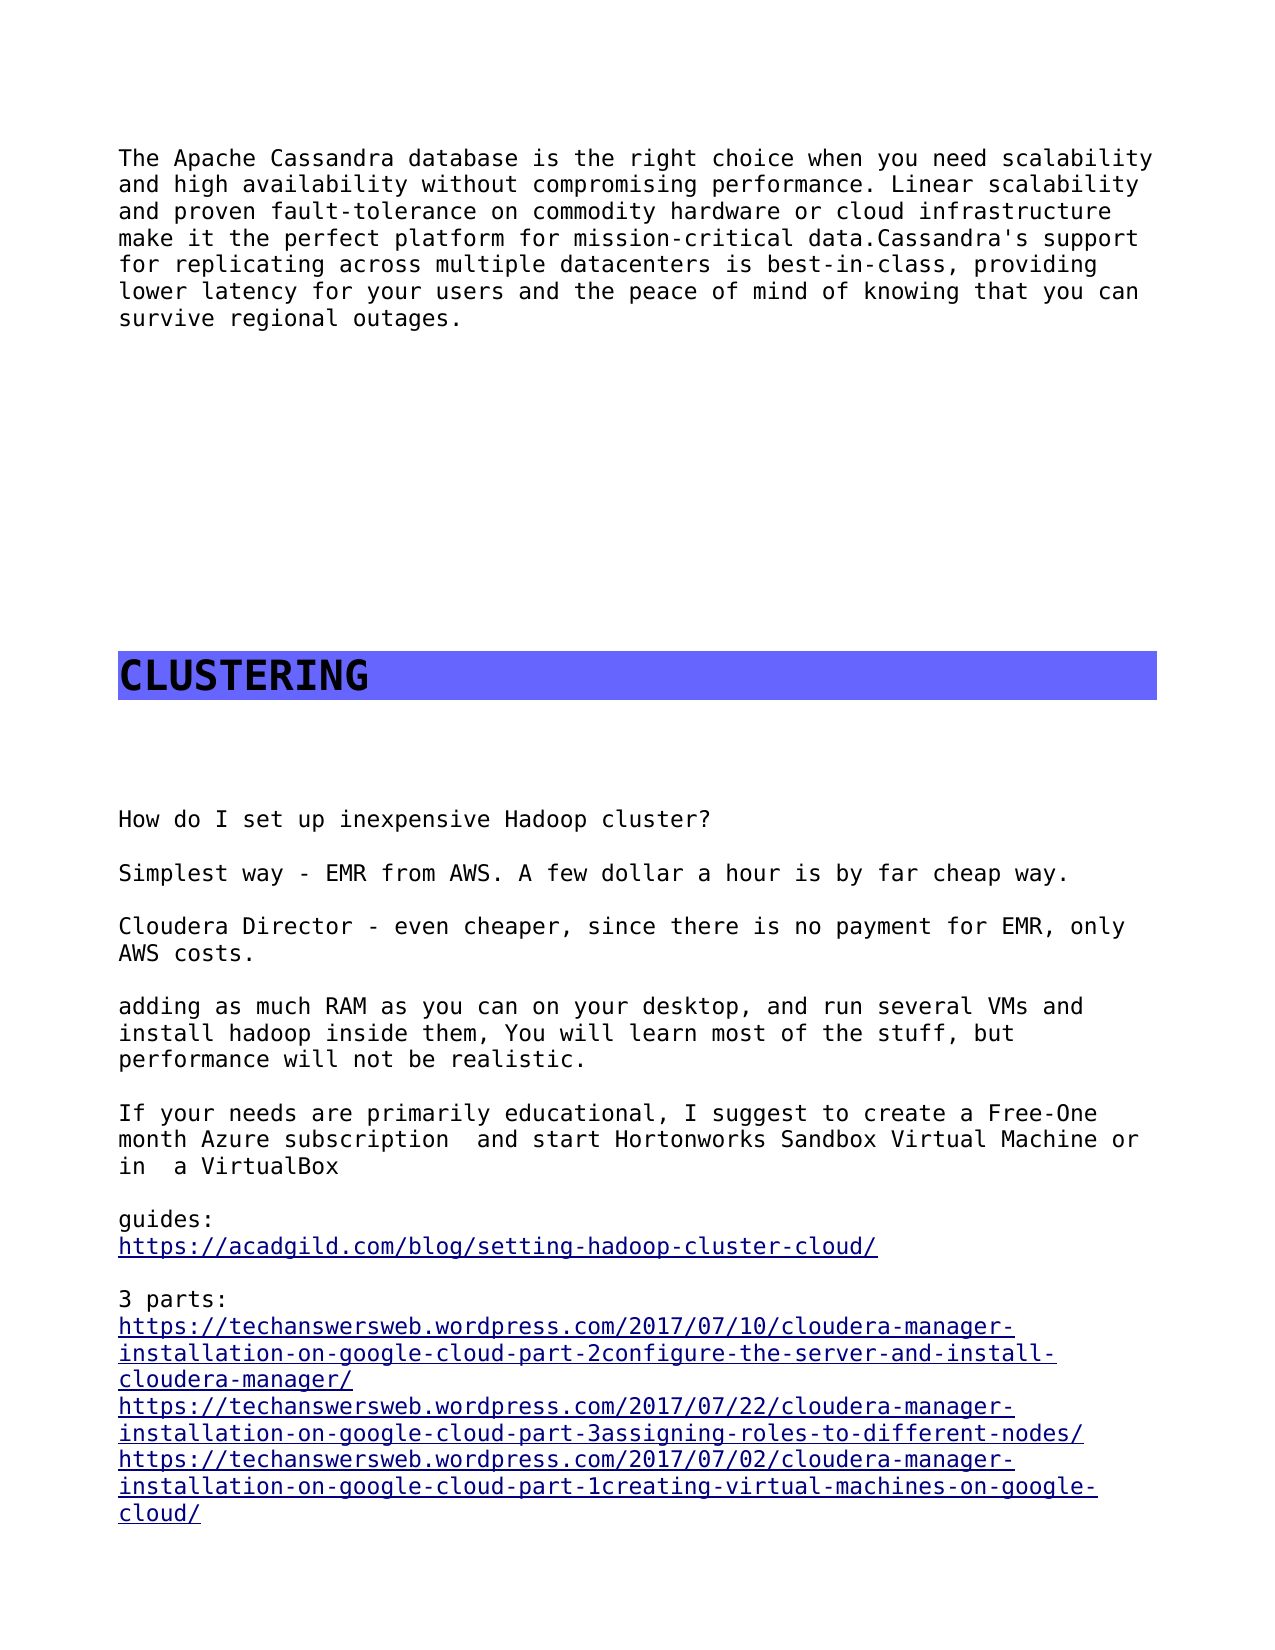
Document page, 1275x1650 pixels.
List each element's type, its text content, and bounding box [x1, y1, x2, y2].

text 3 parts: [118, 1287, 1157, 1313]
text https://acadgild.com/blog/setting-hadoop-cluster-cloud/ [118, 1233, 1157, 1260]
text https://techanswersweb.wordpress.com/2017/07/22/cloudera-manager-installation-on-google-cloud-part-3assigning-roles-to-different-nodes/ [118, 1393, 1157, 1447]
text If your needs are primarily educational, I suggest to create a Free-One month Azure subscription and start Hortonworks Sandbox Virtual Machine or in a VirtualBox [118, 1100, 1157, 1180]
text How do I set up inexpensive Hadoop cluster? [118, 807, 1157, 833]
text Cloudera Director - even cheaper, since there is no payment for EMR, only AWS costs. [118, 913, 1157, 967]
text https://techanswersweb.wordpress.com/2017/07/10/cloudera-manager-installation-on-google-cloud-part-2configure-the-server-and-install-cloudera-manager/ [118, 1313, 1157, 1393]
text The Apache Cassandra database is the right choice when you need scalability and high availability without compromising performance. Linear scalability and proven fault-tolerance on commodity hardware or cloud infrastructure make it the perfect platform for mission-critical data.Cassandra's support for replicating across multiple datacenters is best-in-class, providing lower latency for your users and the peace of mind of knowing that you can survive regional outages. [118, 145, 1157, 331]
text https://techanswersweb.wordpress.com/2017/07/02/cloudera-manager-installation-on-google-cloud-part-1creating-virtual-machines-on-google-cloud/ [118, 1447, 1157, 1527]
text adding as much RAM as you can on your desktop, and run several VMs and install hadoop inside them, You will learn most of the stuff, but performance will not be realistic. [118, 993, 1157, 1073]
text guides: [118, 1207, 1157, 1233]
text CLUSTERING [118, 651, 1157, 700]
text Simplest way - EMR from AWS. A few dollar a hour is by far cheap way. [118, 860, 1157, 887]
